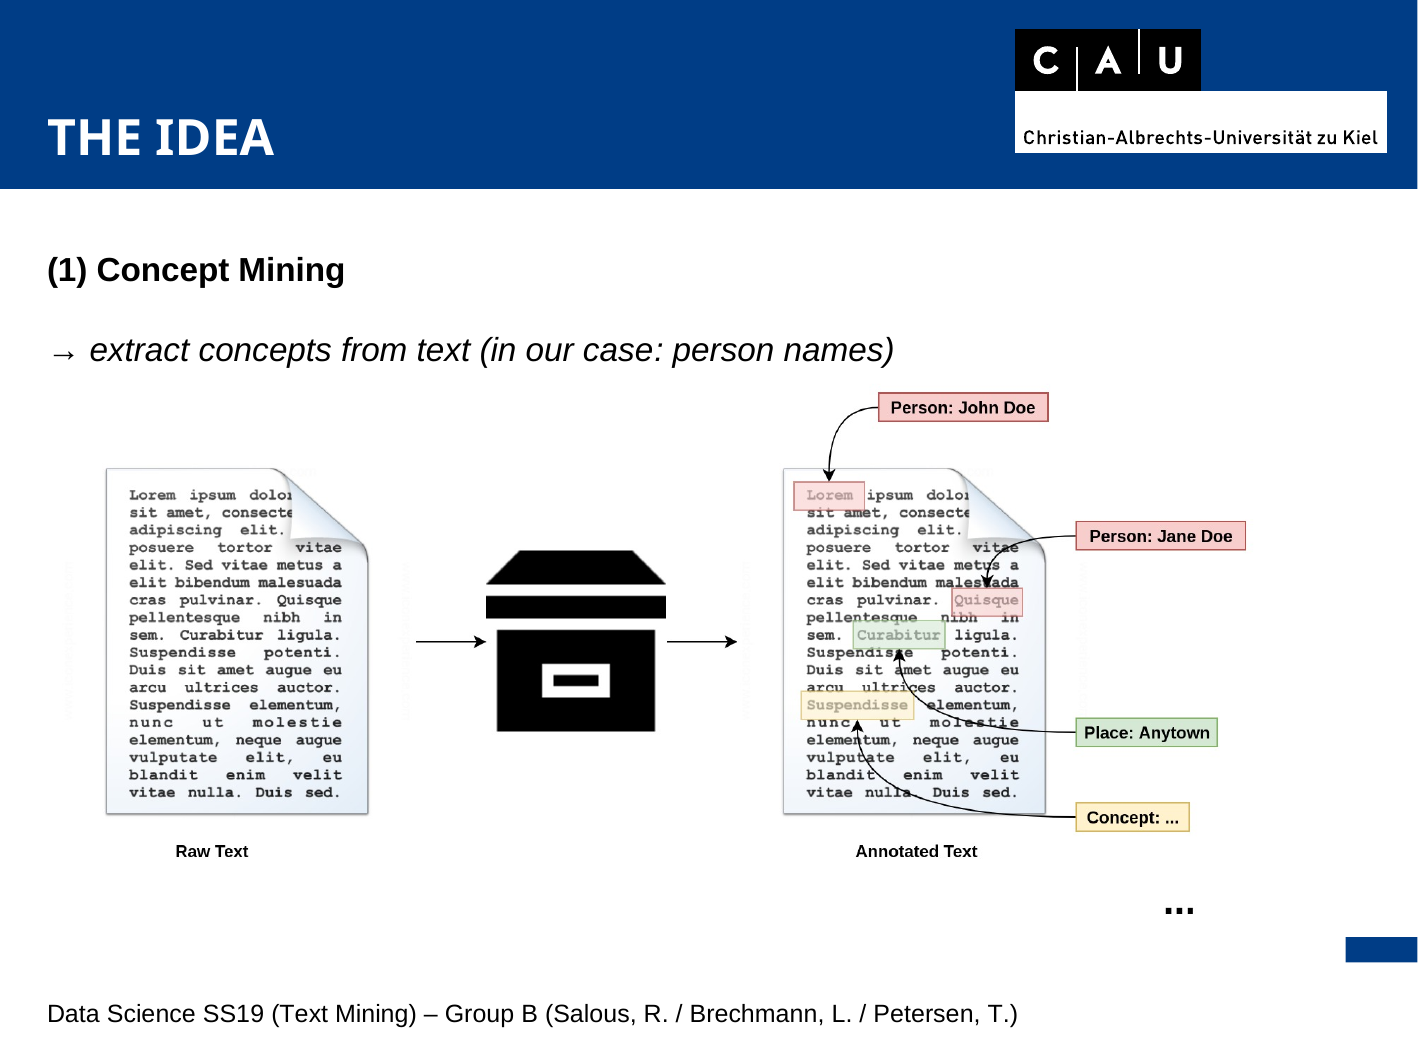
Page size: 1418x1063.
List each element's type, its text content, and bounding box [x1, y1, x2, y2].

picture [0, 293, 1418, 922]
text_box THE IDEA [47, 23, 981, 166]
text_box (1) Concept Mining → extract concepts from text (in our case: person names) [47, 247, 1370, 408]
text_box Data Science SS19 (Text Mining) – Group B (Salous, R. / Brechmann, L. / Petersen, T.) [47, 979, 1370, 1028]
